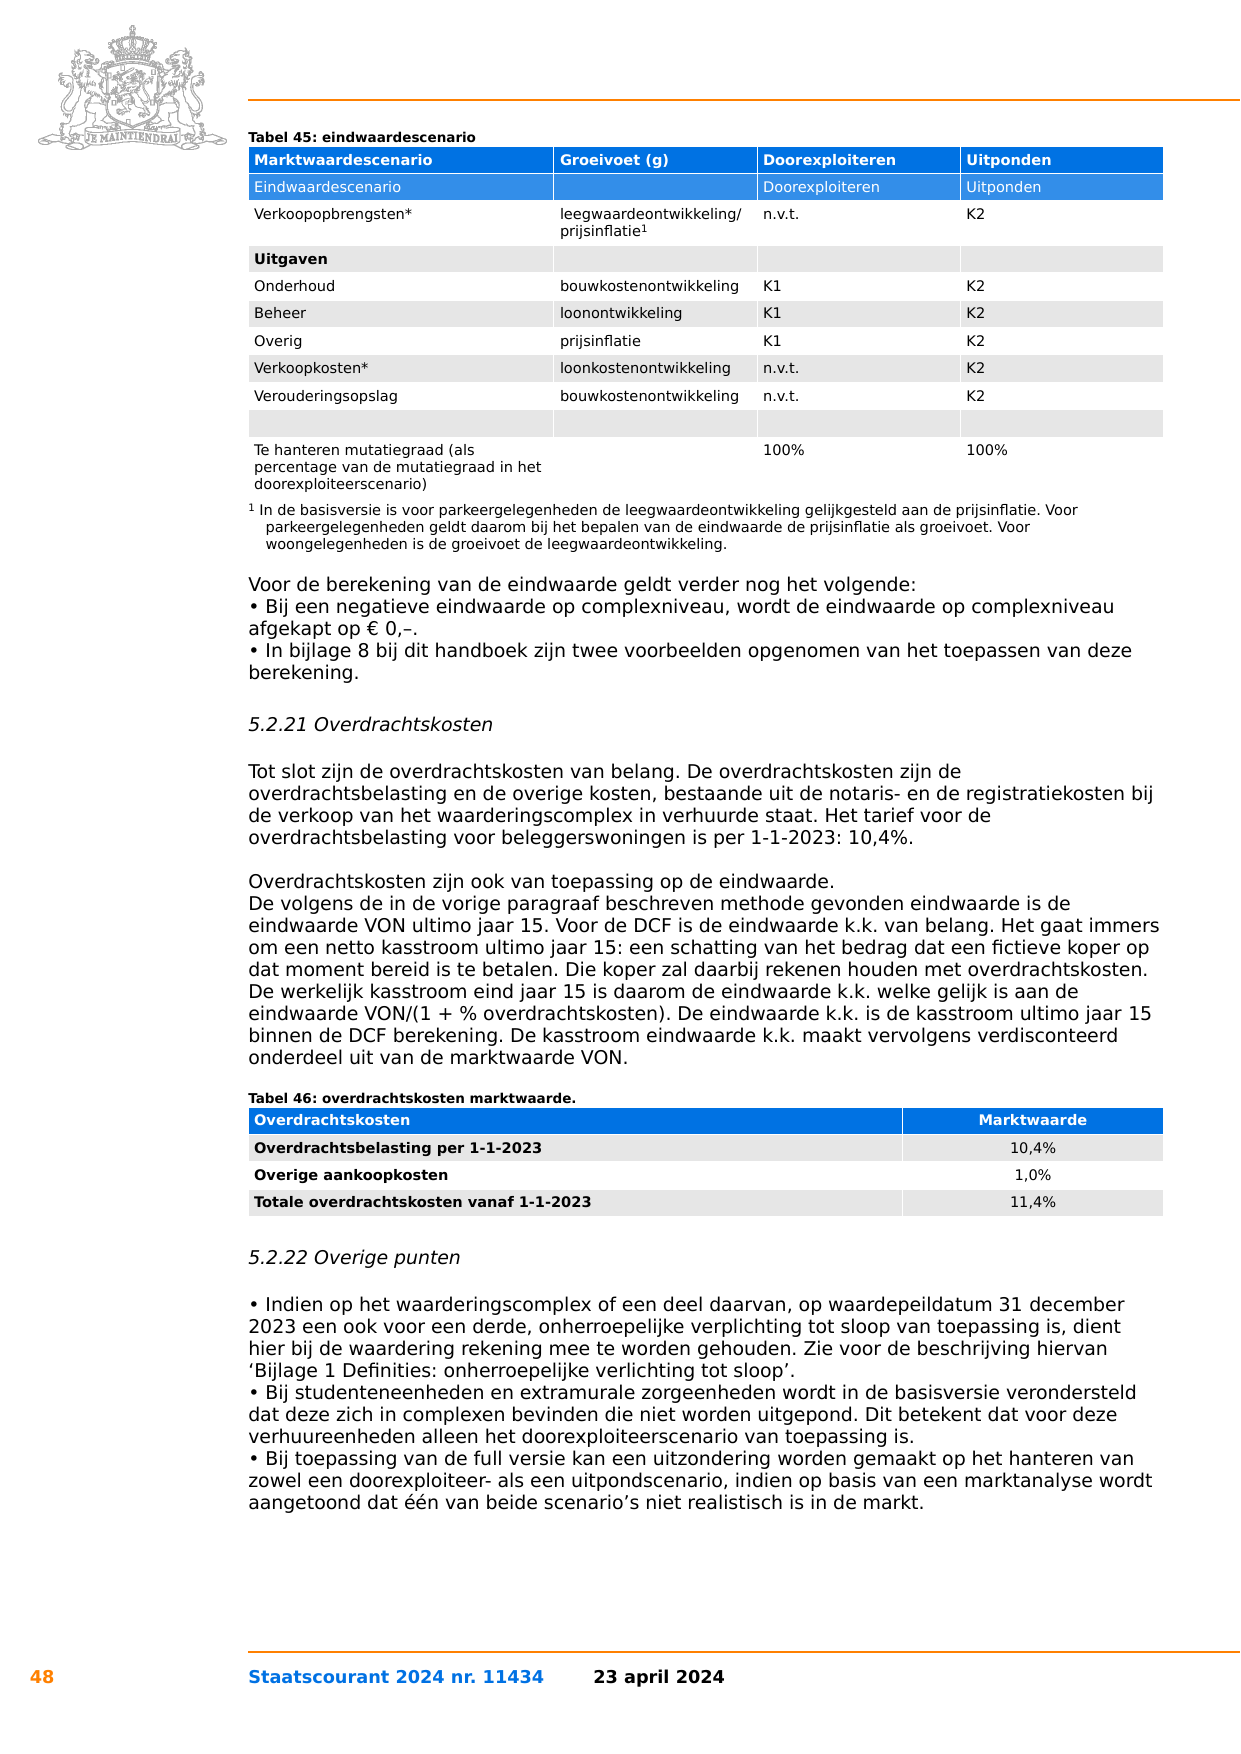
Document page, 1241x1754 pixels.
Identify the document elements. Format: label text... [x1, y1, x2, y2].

table_cell loonkostenontwikkeling [554, 355, 757, 382]
table_cell K2 [961, 301, 1163, 327]
table_cell Doorexploiteren [758, 174, 960, 200]
table_cell Eindwaardescenario [249, 174, 553, 200]
text • In bijlage 8 bij dit handboek zijn twee voorbeelden opgenomen van het toepassen van deze berekening. [248, 640, 1163, 684]
table_cell Doorexploiteren [758, 147, 960, 173]
table_cell bouwkostenontwikkeling [554, 383, 757, 409]
table_cell 1 In de basisversie is voor parkeergelegenheden de leegwaardeontwikkeling gelijkgesteld aan de prijsinflatie. Voor parkeergelegenheden geldt daarom bij het bepalen van de eindwaarde de prijsinflatie als groeivoet. Voor woongelegenheden is de groeivoet de leegwaardeontwikkeling. [248, 499, 1163, 552]
table_cell loonontwikkeling [554, 301, 757, 327]
table_cell n.v.t. [758, 355, 960, 382]
table_cell [961, 246, 1163, 272]
table_cell [554, 246, 757, 272]
subtitle 5.2.22 Overige punten [248, 1247, 1163, 1269]
table_cell Beheer [249, 301, 553, 327]
text • Bij studenteneenheden en extramurale zorgeenheden wordt in de basisversie verondersteld dat deze zich in complexen bevinden die niet worden uitgepond. Dit betekent dat voor deze verhuureenheden alleen het doorexploiteerscenario van toepassing is. [248, 1382, 1163, 1448]
table_cell [554, 410, 757, 437]
table_header Tabel 45: eindwaardescenario [248, 130, 1163, 146]
table_cell K1 [758, 301, 960, 327]
table_cell Uitponden [961, 147, 1163, 173]
text • Bij toepassing van de full versie kan een uitzondering worden gemaakt op het hanteren van zowel een doorexploiteer- als een uitpondscenario, indien op basis van een marktanalyse wordt aangetoond dat één van beide scenario’s niet realistisch is in de markt. [248, 1448, 1163, 1514]
table_cell [554, 174, 757, 200]
table_cell 100% [961, 438, 1163, 498]
table_cell Uitgaven [249, 246, 553, 272]
table_cell K2 [961, 273, 1163, 299]
table_cell K2 [961, 383, 1163, 409]
table_cell Verkoopkosten* [249, 355, 553, 382]
table_cell Verkoopopbrengsten* [249, 201, 553, 245]
table_cell [961, 410, 1163, 437]
table_cell [758, 246, 960, 272]
text • Indien op het waarderingscomplex of een deel daarvan, op waardepeildatum 31 december 2023 een ook voor een derde, onherroepelijke verplichting tot sloop van toepassing is, dient hier bij de waardering rekening mee te worden gehouden. Zie voor de beschrijving hiervan ‘Bijlage 1 Definities: onherroepelijke verlichting tot sloop’. [248, 1294, 1163, 1382]
table_cell n.v.t. [758, 383, 960, 409]
table_cell K1 [758, 273, 960, 299]
table_cell Overdrachtsbelasting per 1-1-2023 [249, 1135, 902, 1161]
table_cell [249, 410, 553, 437]
table_cell Verouderingsopslag [249, 383, 553, 409]
table_cell [758, 410, 960, 437]
text Voor de berekening van de eindwaarde geldt verder nog het volgende: [248, 574, 1163, 596]
table_cell Totale overdrachtskosten vanaf 1-1-2023 [249, 1190, 902, 1216]
table_cell K2 [961, 328, 1163, 354]
text De werkelijk kasstroom eind jaar 15 is daarom de eindwaarde k.k. welke gelijk is aan de eindwaarde VON/(1 + % overdrachtskosten). De eindwaarde k.k. is de kasstroom ultimo jaar 15 binnen de DCF berekening. De kasstroom eindwaarde k.k. maakt vervolgens verdisconteerd onderdeel uit van de marktwaarde VON. [248, 981, 1163, 1069]
table_cell Marktwaarde [903, 1108, 1163, 1134]
table_cell Groeivoet (g) [554, 147, 757, 173]
table_cell K1 [758, 328, 960, 354]
text Tot slot zijn de overdrachtskosten van belang. De overdrachtskosten zijn de overdrachtsbelasting en de overige kosten, bestaande uit de notaris- en de registratiekosten bij de verkoop van het waarderingscomplex in verhuurde staat. Het tarief voor de overdrachtsbelasting voor beleggerswoningen is per 1-1-2023: 10,4%. [248, 761, 1163, 849]
table_cell prijsinflatie [554, 328, 757, 354]
table_cell n.v.t. [758, 201, 960, 245]
text Overdrachtskosten zijn ook van toepassing op de eindwaarde. [248, 871, 1163, 893]
text De volgens de in de vorige paragraaf beschreven methode gevonden eindwaarde is de eindwaarde VON ultimo jaar 15. Voor de DCF is de eindwaarde k.k. van belang. Het gaat immers om een netto kasstroom ultimo jaar 15: een schatting van het bedrag dat een fictieve koper op dat moment bereid is te betalen. Die koper zal daarbij rekenen houden met overdrachtskosten. [248, 893, 1163, 981]
table_cell Uitponden [961, 174, 1163, 200]
table_cell bouwkostenontwikkeling [554, 273, 757, 299]
table_cell [554, 438, 757, 498]
table_cell K2 [961, 201, 1163, 245]
table_cell K2 [961, 355, 1163, 382]
table_cell 100% [758, 438, 960, 498]
table_cell Onderhoud [249, 273, 553, 299]
table_cell Marktwaardescenario [249, 147, 553, 173]
table_cell Overdrachtskosten [249, 1108, 902, 1134]
table_cell 1,0% [903, 1162, 1163, 1189]
table_cell Overig [249, 328, 553, 354]
table_cell 11,4% [903, 1190, 1163, 1216]
picture [38, 25, 227, 150]
table_cell 10,4% [903, 1135, 1163, 1161]
text • Bij een negatieve eindwaarde op complexniveau, wordt de eindwaarde op complexniveau afgekapt op € 0,–. [248, 596, 1163, 640]
table_cell Overige aankoopkosten [249, 1162, 902, 1189]
subtitle 5.2.21 Overdrachtskosten [248, 714, 1163, 736]
table_cell leegwaardeontwikkeling/prijsinflatie1 [554, 201, 757, 245]
table_header Tabel 46: overdrachtskosten marktwaarde. [248, 1091, 1163, 1106]
table_cell Te hanteren mutatiegraad (als percentage van de mutatiegraad in het doorexploiteerscenario) [249, 438, 553, 498]
